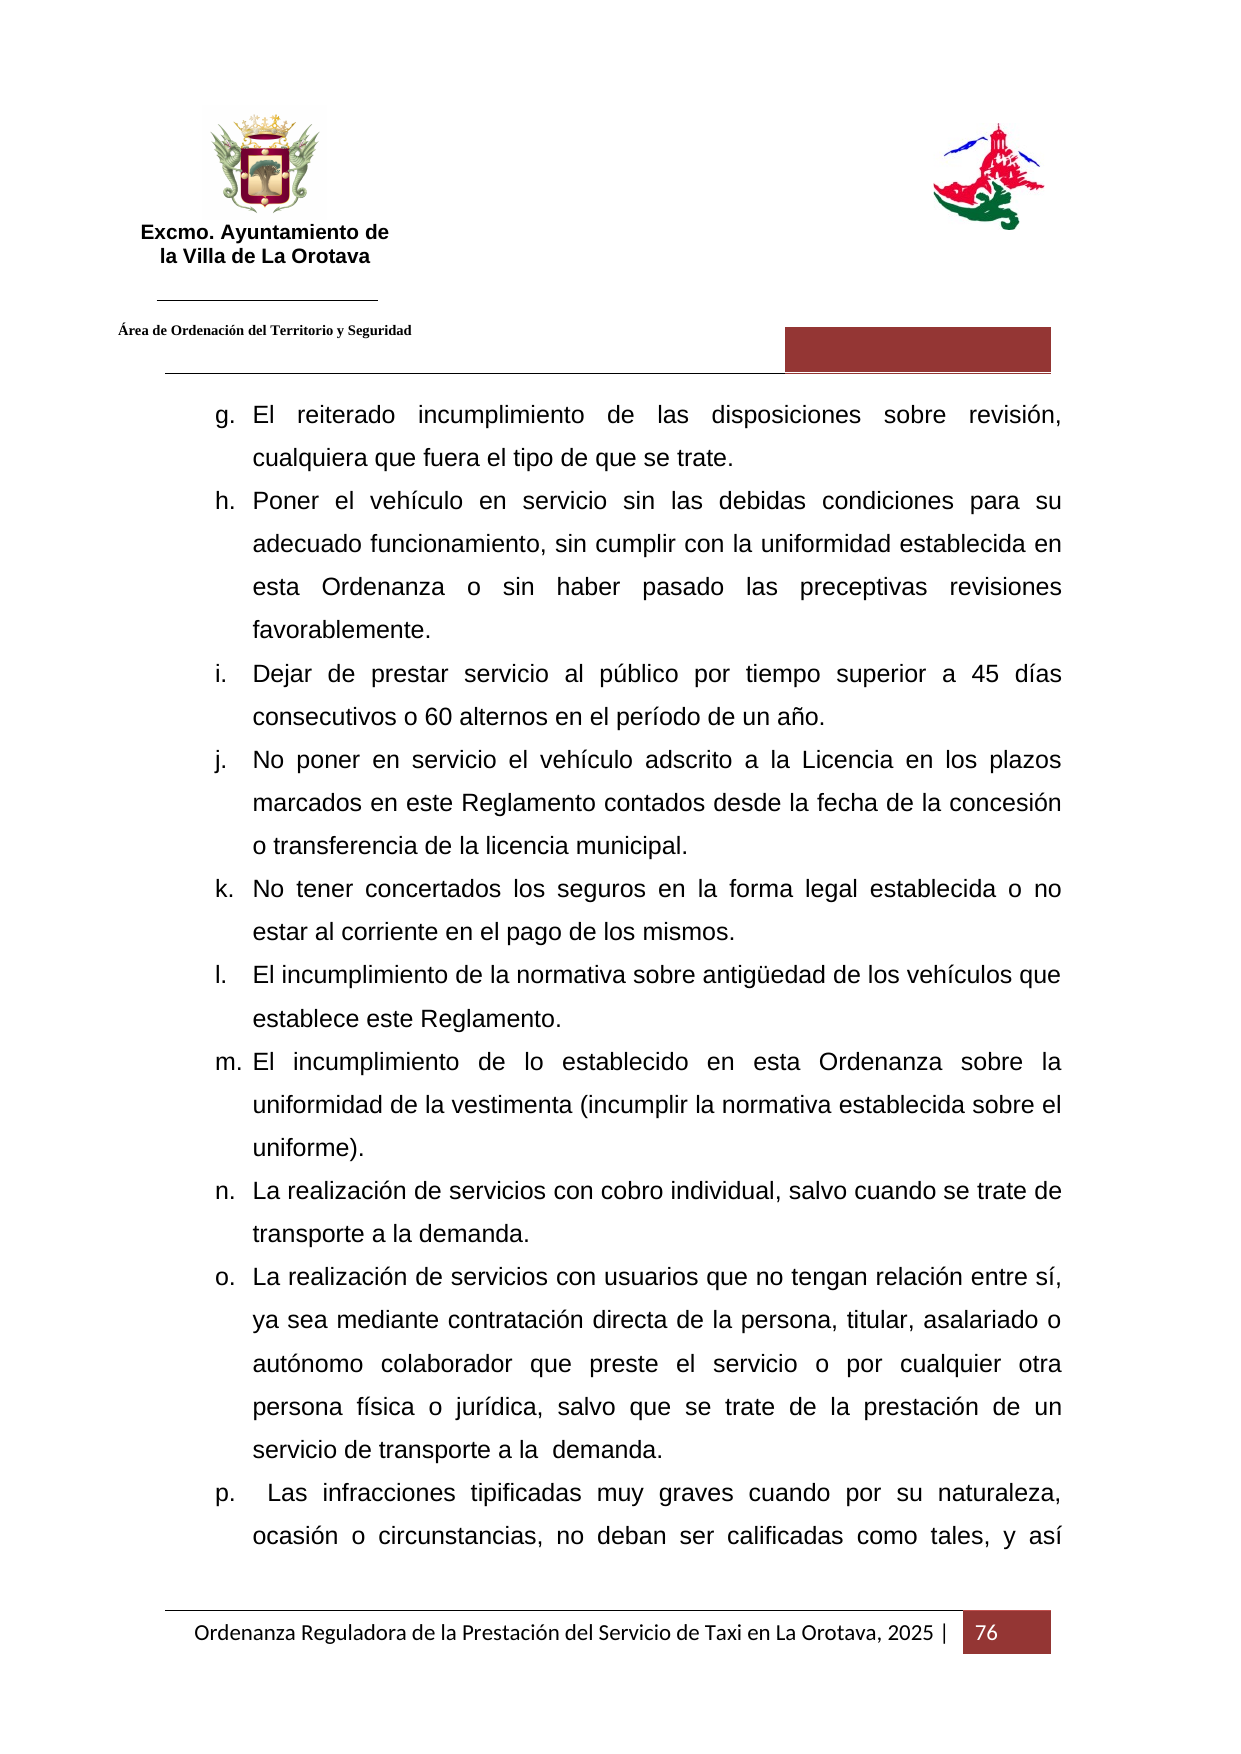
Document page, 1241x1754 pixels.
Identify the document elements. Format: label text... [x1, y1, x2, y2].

list El incumplimiento de lo establecido en esta Ordenanza sobre la uniformidad de la vestimenta (incumplir la normativa establecida sobre el uniforme). [215, 1047, 1063, 1162]
list Las infracciones tipificadas muy graves cuando por su naturaleza, ocasión o circunstancias, no deban ser calificadas como tales, y así [215, 1478, 1063, 1550]
list No tener concertados los seguros en la forma legal establecida o no estar al corriente en el pago de los mismos. [215, 874, 1063, 946]
list La realización de servicios con usuarios que no tengan relación entre sí, ya sea mediante contratación directa de la persona, titular, asalariado o autónomo colaborador que preste el servicio o por cualquier otra persona física o jurídica, salvo que se trate de la prestación de un servicio de transporte a la demanda. [215, 1262, 1063, 1463]
list Poner el vehículo en servicio sin las debidas condiciones para su adecuado funcionamiento, sin cumplir con la uniformidad establecida en esta Ordenanza o sin haber pasado las preceptivas revisiones favorablemente. [215, 486, 1063, 644]
picture [202, 105, 328, 220]
list El incumplimiento de la normativa sobre antigüedad de los vehículos que establece este Reglamento. [215, 960, 1063, 1032]
list Dejar de prestar servicio al público por tiempo superior a 45 días consecutivos o 60 alternos en el período de un año. [215, 658, 1063, 730]
list La realización de servicios con cobro individual, salvo cuando se trate de transporte a la demanda. [215, 1176, 1063, 1248]
list El reiterado incumplimiento de las disposiciones sobre revisión, cualquiera que fuera el tipo de que se trate. [215, 400, 1063, 472]
list No poner en servicio el vehículo adscrito a la Licencia en los plazos marcados en este Reglamento contados desde la fecha de la concesión o transferencia de la licencia municipal. [215, 745, 1063, 860]
